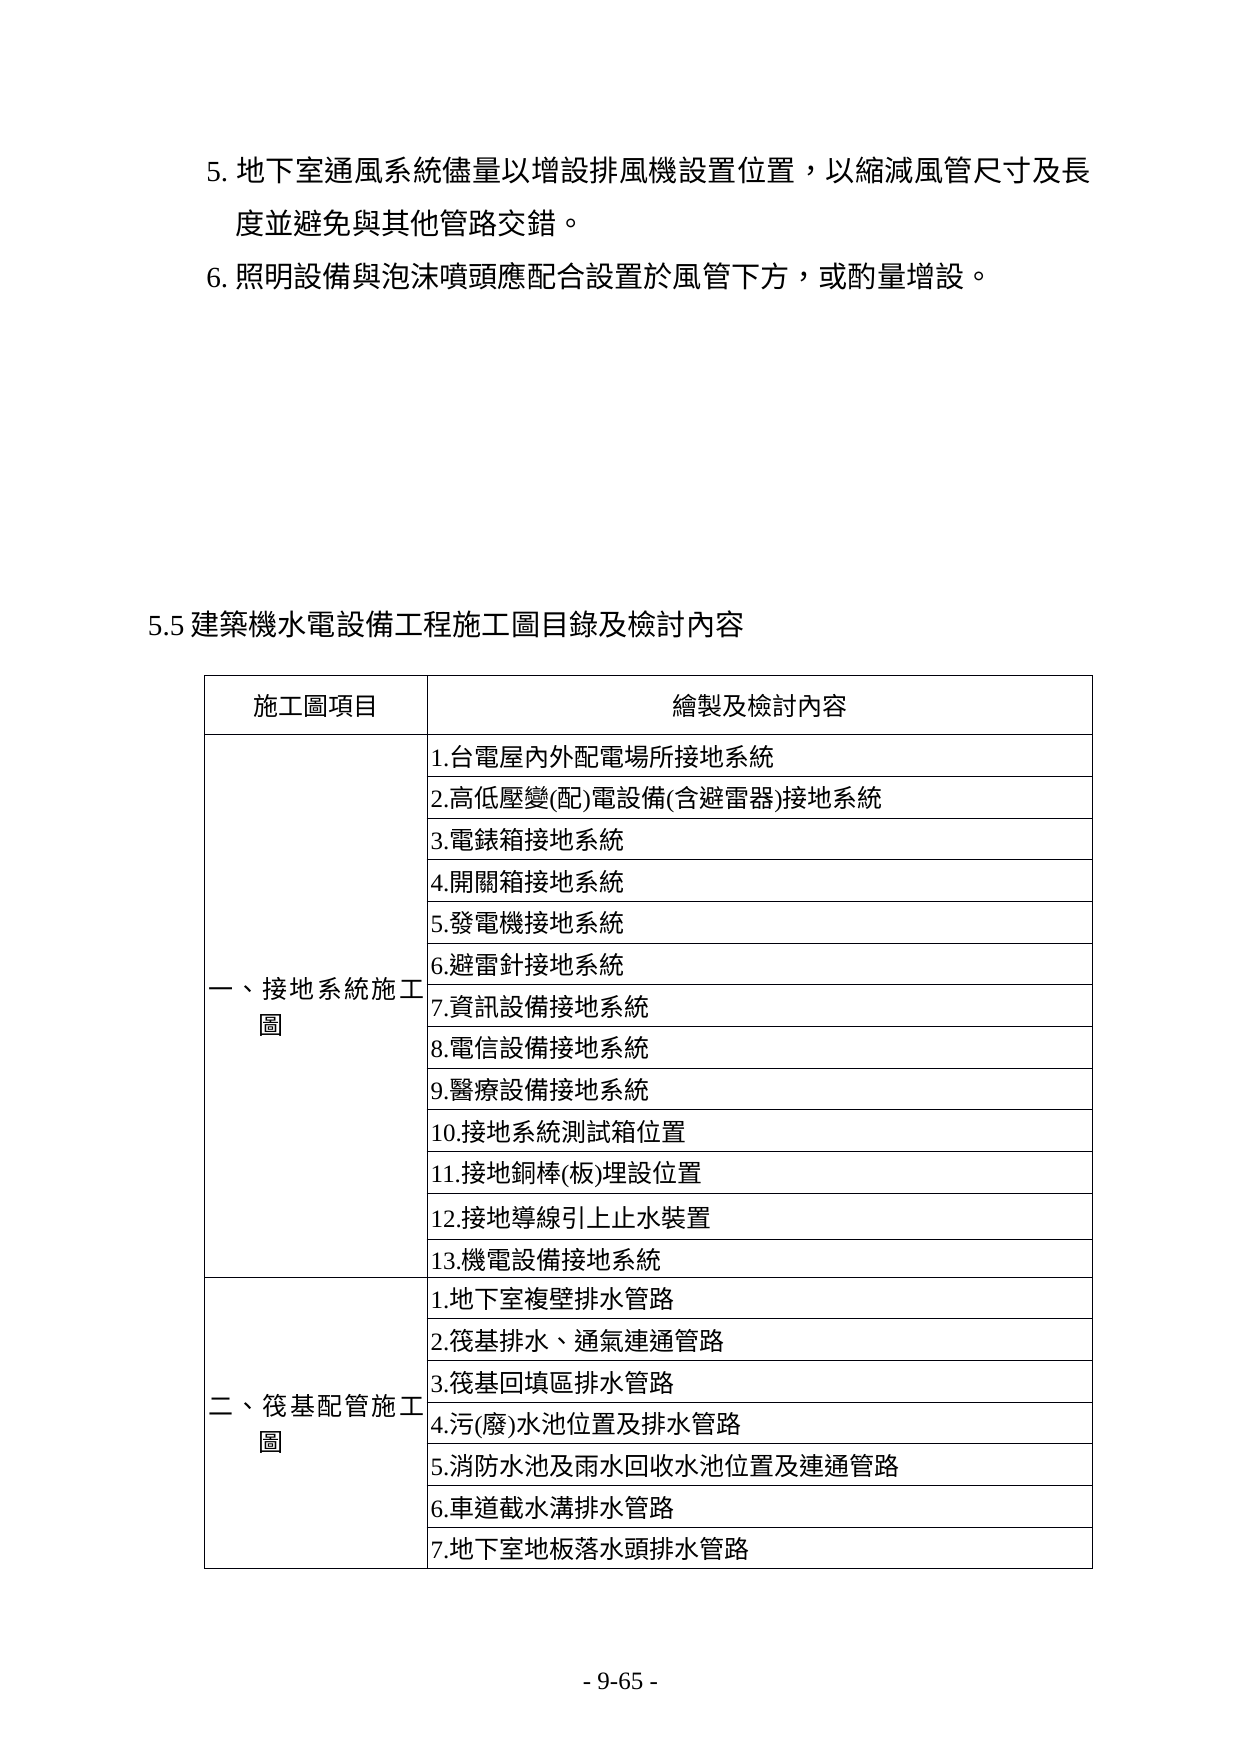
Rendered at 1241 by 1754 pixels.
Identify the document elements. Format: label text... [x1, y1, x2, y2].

table_cell 4.污(廢)水池位置及排水管路 [428, 1403, 1092, 1443]
table_cell 4.開關箱接地系統 [428, 860, 1092, 901]
table_cell 3.電錶箱接地系統 [428, 819, 1092, 859]
subtitle 5.5建築機水電設備工程施工圖目錄及檢討內容 [148, 601, 1092, 643]
table_header 施工圖項目 [205, 676, 427, 734]
table_cell 二、筏基配管施工圖 [205, 1278, 427, 1568]
table_cell 1.台電屋內外配電場所接地系統 [428, 735, 1092, 776]
text 5. 地下室通風系統儘量以增設排風機設置位置，以縮減風管尺寸及長度並避免與其他管路交錯。 [206, 148, 1092, 243]
table_cell 9.醫療設備接地系統 [428, 1069, 1092, 1109]
table_cell 2.筏基排水、通氣連通管路 [428, 1319, 1092, 1360]
table_cell 6.車道截水溝排水管路 [428, 1486, 1092, 1527]
table_cell 5.發電機接地系統 [428, 902, 1092, 942]
table_cell 2.高低壓變(配)電設備(含避雷器)接地系統 [428, 777, 1092, 817]
table_cell 10.接地系統測試箱位置 [428, 1110, 1092, 1151]
table_cell 7.資訊設備接地系統 [428, 985, 1092, 1026]
table_cell 7.地下室地板落水頭排水管路 [428, 1528, 1092, 1568]
table_header 繪製及檢討內容 [428, 676, 1092, 734]
table_cell 1.地下室複壁排水管路 [428, 1278, 1092, 1318]
table_cell 5.消防水池及雨水回收水池位置及連通管路 [428, 1444, 1092, 1485]
table_cell 6.避雷針接地系統 [428, 944, 1092, 984]
table_cell 13.機電設備接地系統 [428, 1240, 1092, 1277]
table_cell 3.筏基回填區排水管路 [428, 1361, 1092, 1402]
text 6. 照明設備與泡沫噴頭應配合設置於風管下方，或酌量增設。 [206, 253, 1092, 296]
table_cell 11.接地銅棒(板)埋設位置 [428, 1152, 1092, 1192]
table_cell 12.接地導線引上止水裝置 [428, 1194, 1092, 1239]
table_cell 8.電信設備接地系統 [428, 1027, 1092, 1067]
table_cell 一、接地系統施工圖 [205, 735, 427, 1277]
